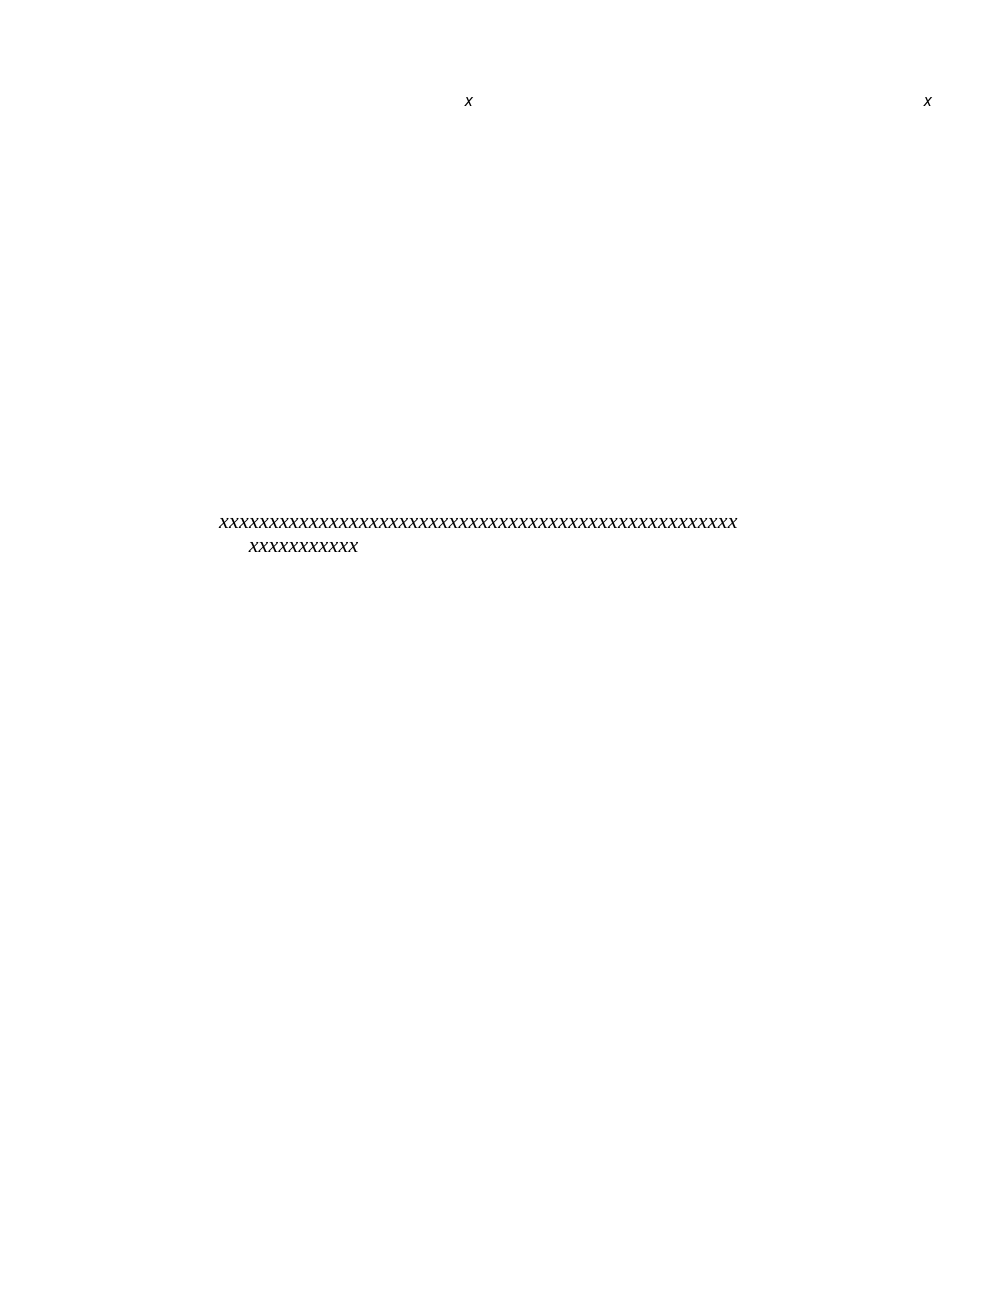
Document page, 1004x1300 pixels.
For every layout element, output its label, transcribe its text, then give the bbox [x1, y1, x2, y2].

text xxxxxxxxxxxxxxxxxxxxxxxxxxxxxxxxxxxxxxxxxxxxxxxxxxxxxxxxxxxxxxx [219, 509, 750, 558]
